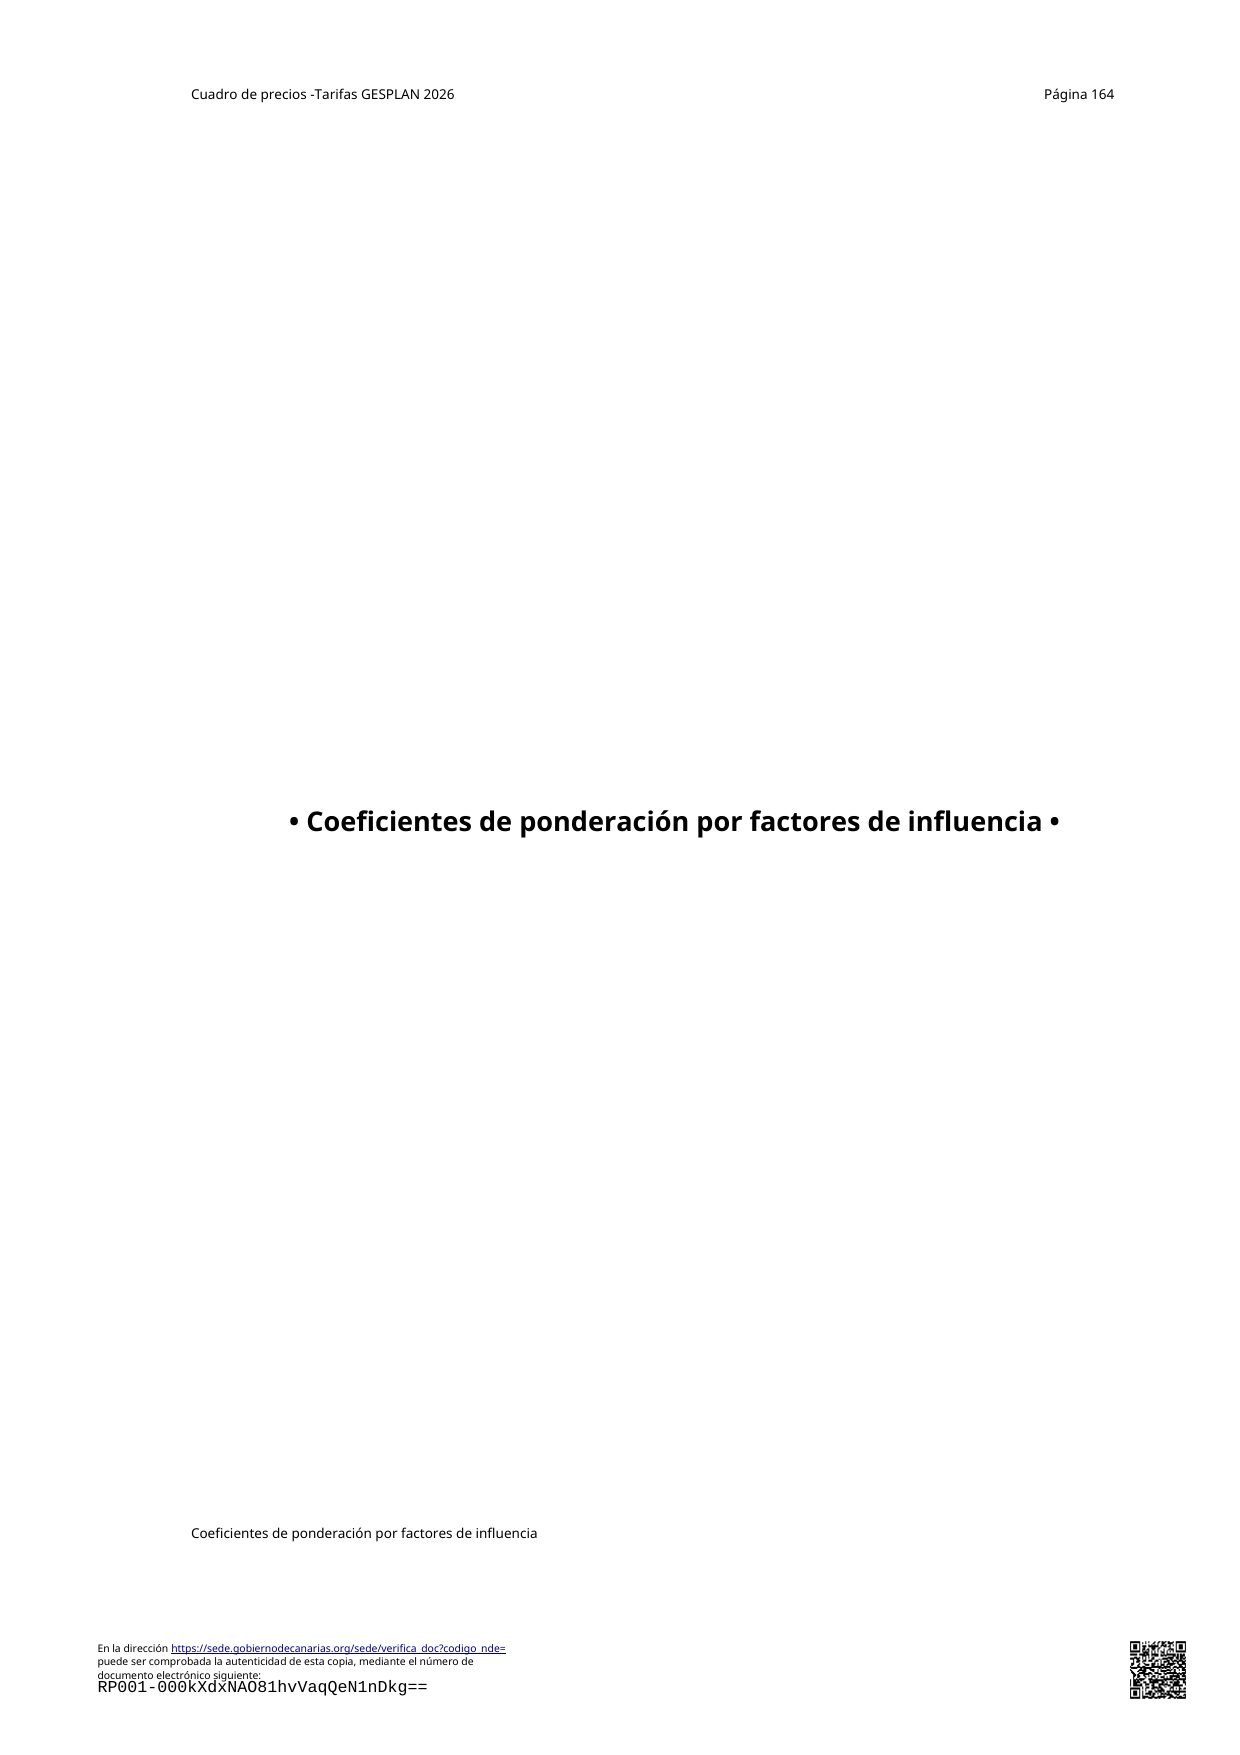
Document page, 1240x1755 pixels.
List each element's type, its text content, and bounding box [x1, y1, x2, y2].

text Página 164 [1044, 89, 1114, 102]
text Coeficientes de ponderación por factores de influencia [191, 1527, 538, 1541]
text En la dirección https://sede.gobiernodecanarias.org/sede/verifica_doc?codigo_nde= puede ser comprobada la autenticidad de esta copia, mediante el número de documento electrónico siguiente: RP001-000kXdxNAO81hvVaqQeN1nDkg== [97, 1641, 566, 1696]
text Cuadro de precios -Tarifas GESPLAN 2026 [191, 89, 455, 102]
subtitle • Coeficientes de ponderación por factores de influencia • [191, 810, 1060, 837]
